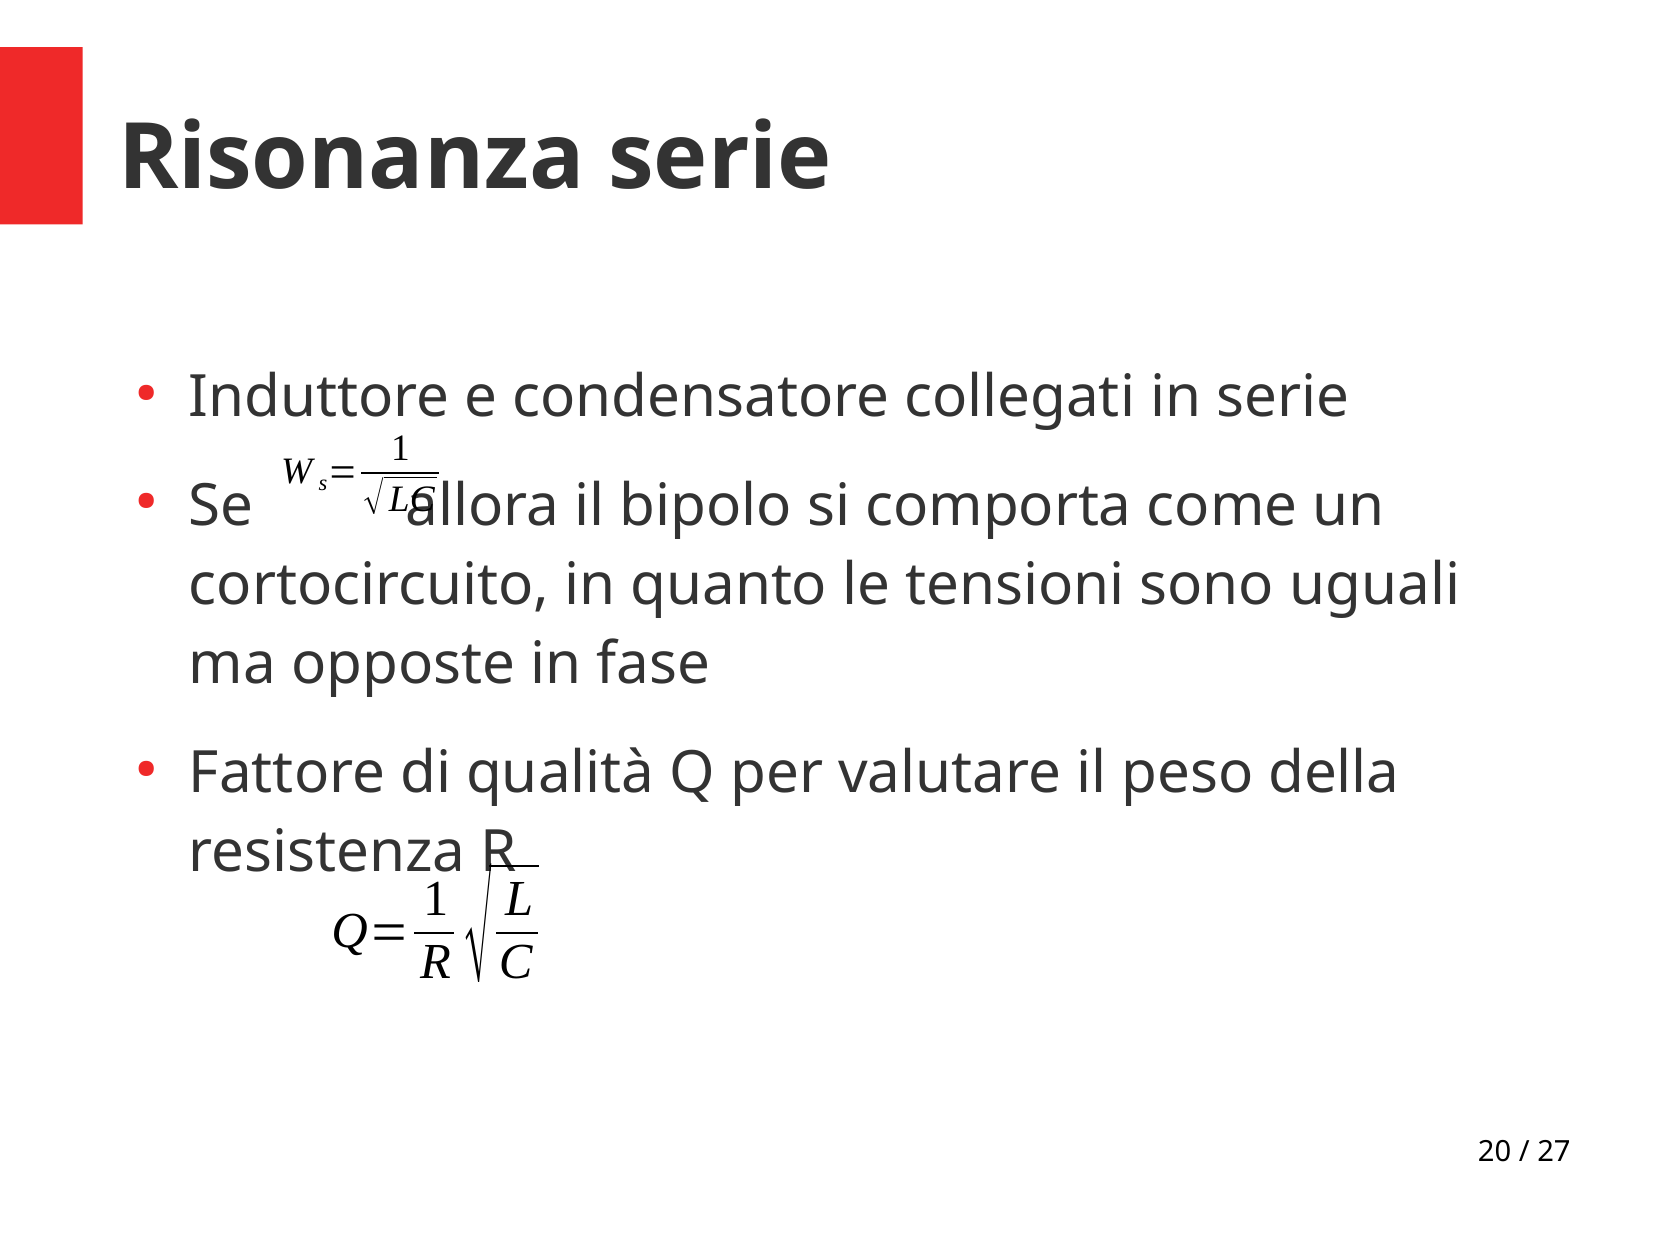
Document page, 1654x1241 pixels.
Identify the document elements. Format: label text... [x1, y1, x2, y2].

title Risonanza serie [118, 49, 1571, 257]
chart [318, 862, 554, 992]
list Induttore e condensatore collegati in serie Se allora il bipolo si comporta come un cortocircuito, in quanto le tensioni sono uguali ma opposte in fase Fattore di qualità Q per valutare il peso della resistenza R [118, 354, 1536, 1074]
chart [271, 427, 450, 520]
